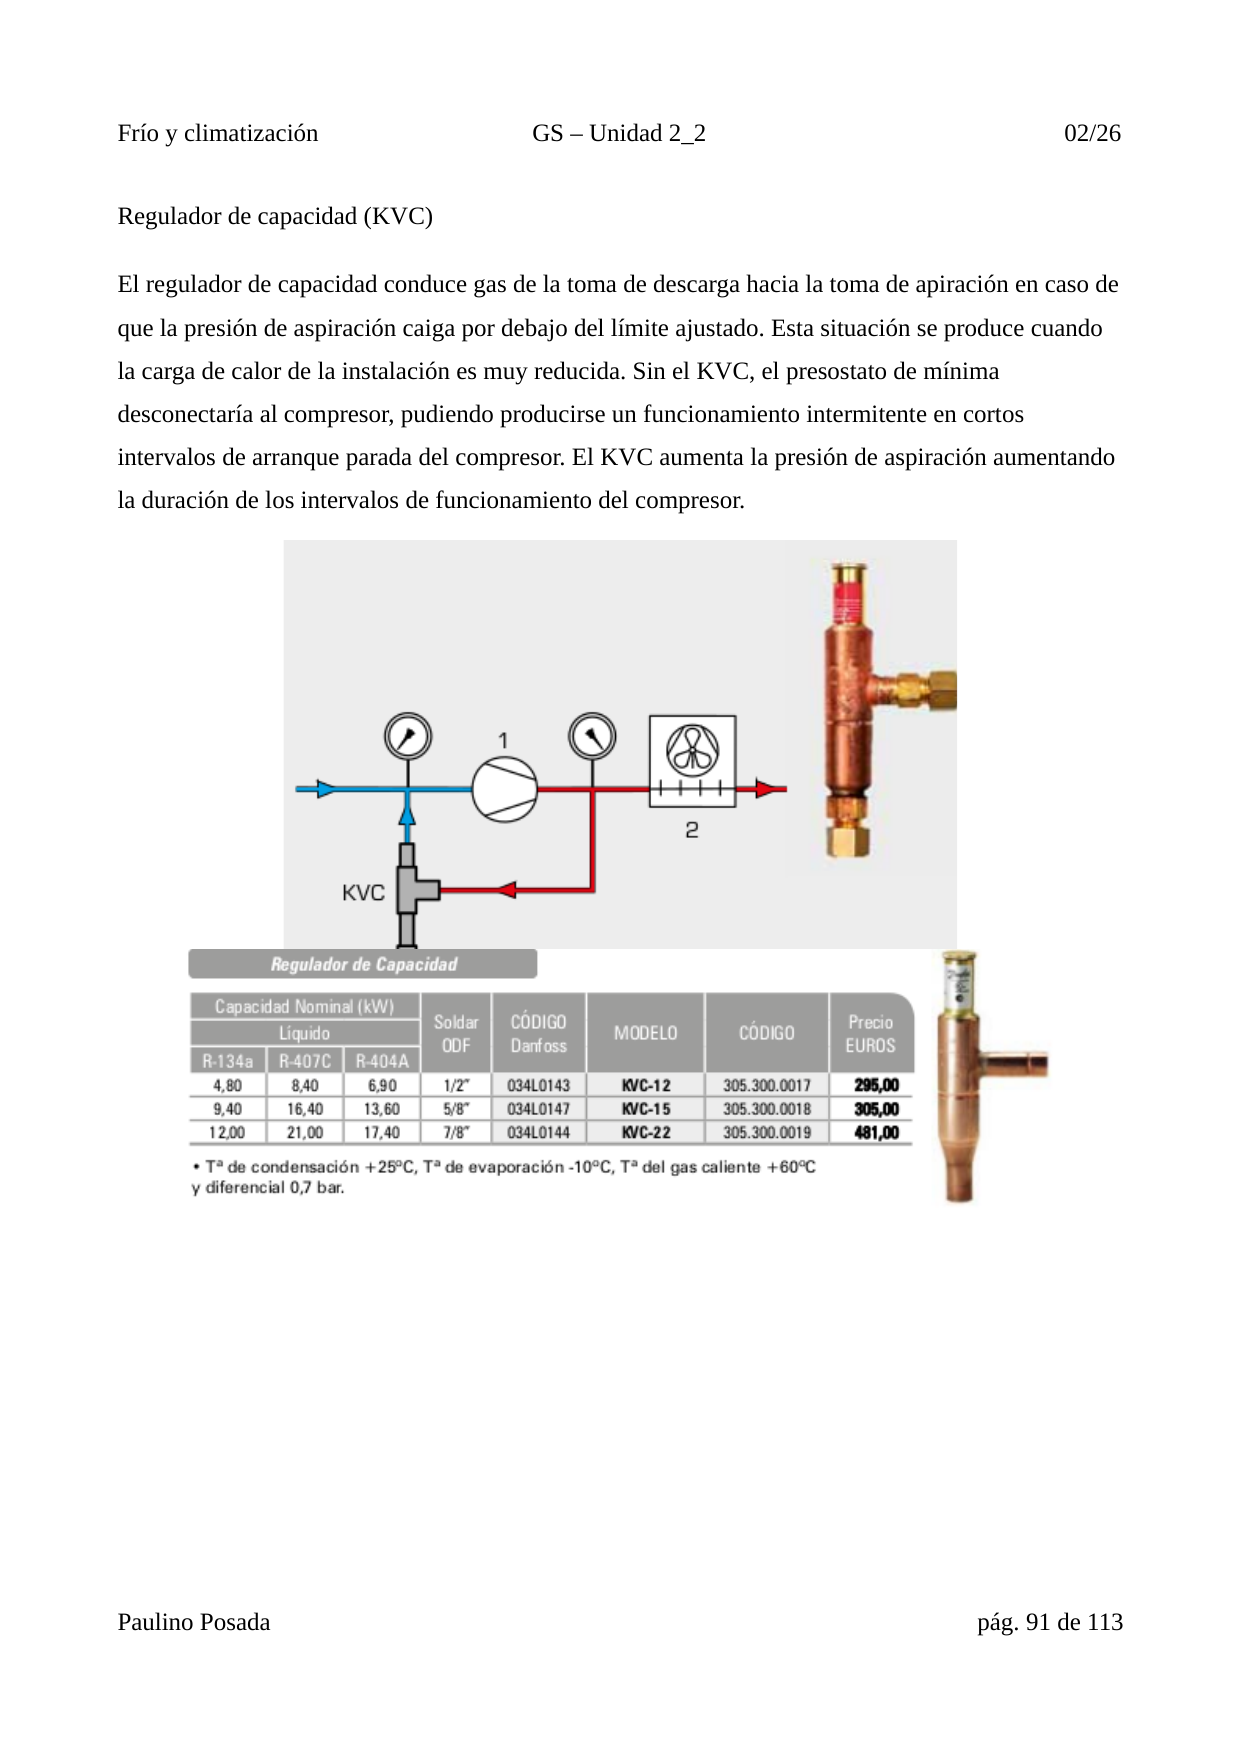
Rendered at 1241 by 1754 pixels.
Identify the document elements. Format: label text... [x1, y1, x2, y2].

text El regulador de capacidad conduce gas de la toma de descarga hacia la toma de apiración en caso de que la presión de aspiración caiga por debajo del límite ajustado. Esta situación se produce cuando la carga de calor de la instalación es muy reducida. Sin el KVC, el presostato de mínima desconectaría al compresor, pudiendo producirse un funcionamiento intermitente en cortos intervalos de arranque parada del compresor. El KVC aumenta la presión de aspiración aumentando la duración de los intervalos de funcionamiento del compresor. [117, 269, 1123, 514]
text Regulador de capacidad (KVC) [117, 201, 1123, 230]
picture [184, 540, 1057, 1223]
